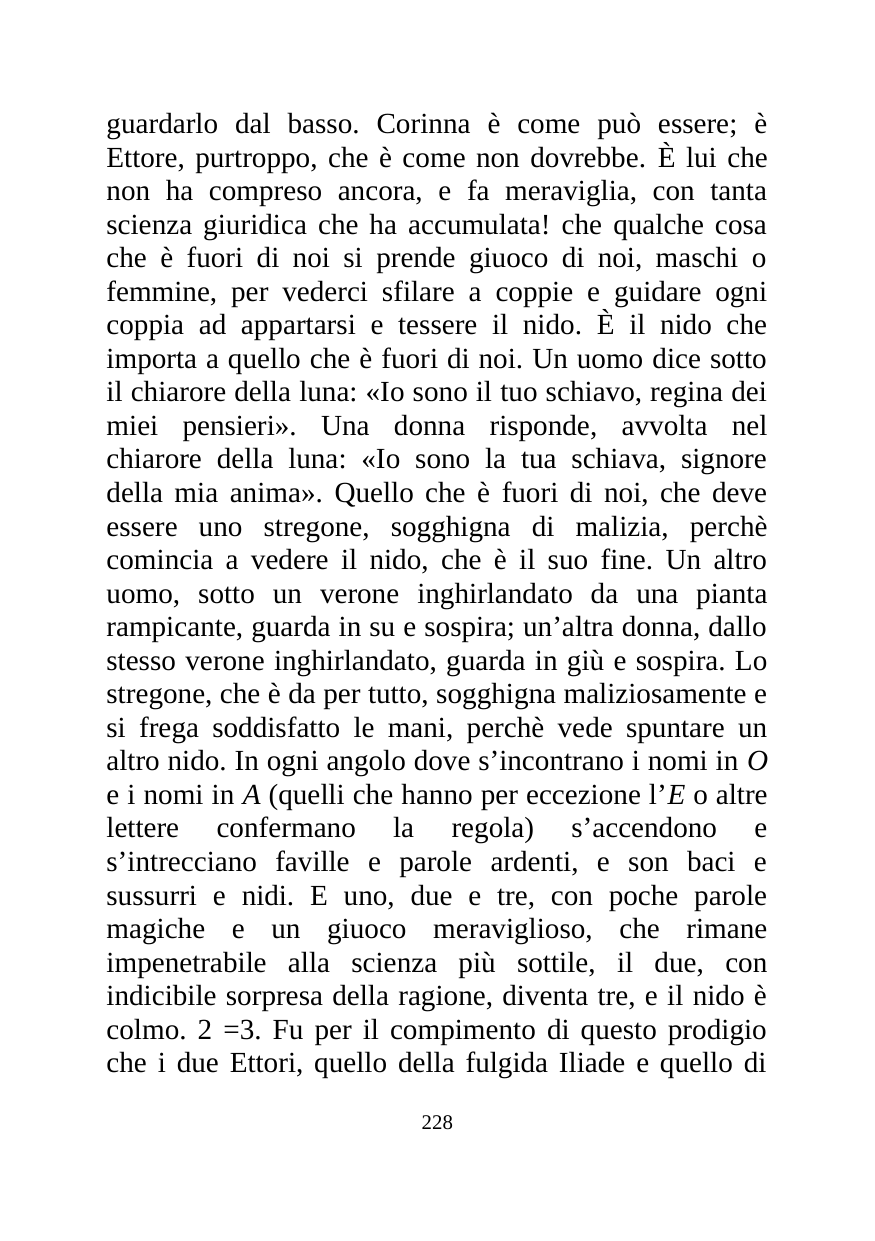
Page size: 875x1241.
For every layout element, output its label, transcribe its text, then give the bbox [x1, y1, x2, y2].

text guardarlo dal basso. Corinna è come può essere; è Ettore, purtroppo, che è come non dovrebbe. È lui che non ha compreso ancora, e fa meraviglia, con tanta scienza giuridica che ha accumulata! che qualche cosa che è fuori di noi si prende giuoco di noi, maschi o femmine, per vederci sfilare a coppie e guidare ogni coppia ad appartarsi e tessere il nido. È il nido che importa a quello che è fuori di noi. Un uomo dice sotto il chiarore della luna: «Io sono il tuo schiavo, regina dei miei pensieri». Una donna risponde, avvolta nel chiarore della luna: «Io sono la tua schiava, signore della mia anima». Quello che è fuori di noi, che deve essere uno stregone, sogghigna di malizia, perchè comincia a vedere il nido, che è il suo fine. Un altro uomo, sotto un verone inghirlandato da una pianta rampicante, guarda in su e sospira; un’altra donna, dallo stesso verone inghirlandato, guarda in giù e sospira. Lo stregone, che è da per tutto, sogghigna maliziosamente e si frega soddisfatto le mani, perchè vede spuntare un altro nido. In ogni angolo dove s’incontrano i nomi in O e i nomi in A (quelli che hanno per eccezione l’E o altre lettere confermano la regola) s’accendono e s’intrecciano faville e parole ardenti, e son baci e sussurri e nidi. E uno, due e tre, con poche parole magiche e un giuoco meraviglioso, che rimane impenetrabile alla scienza più sottile, il due, con indicibile sorpresa della ragione, diventa tre, e il nido è colmo. 2 =3. Fu per il compimento di questo prodigio che i due Ettori, quello della fulgida Iliade e quello di [106, 106, 768, 1079]
